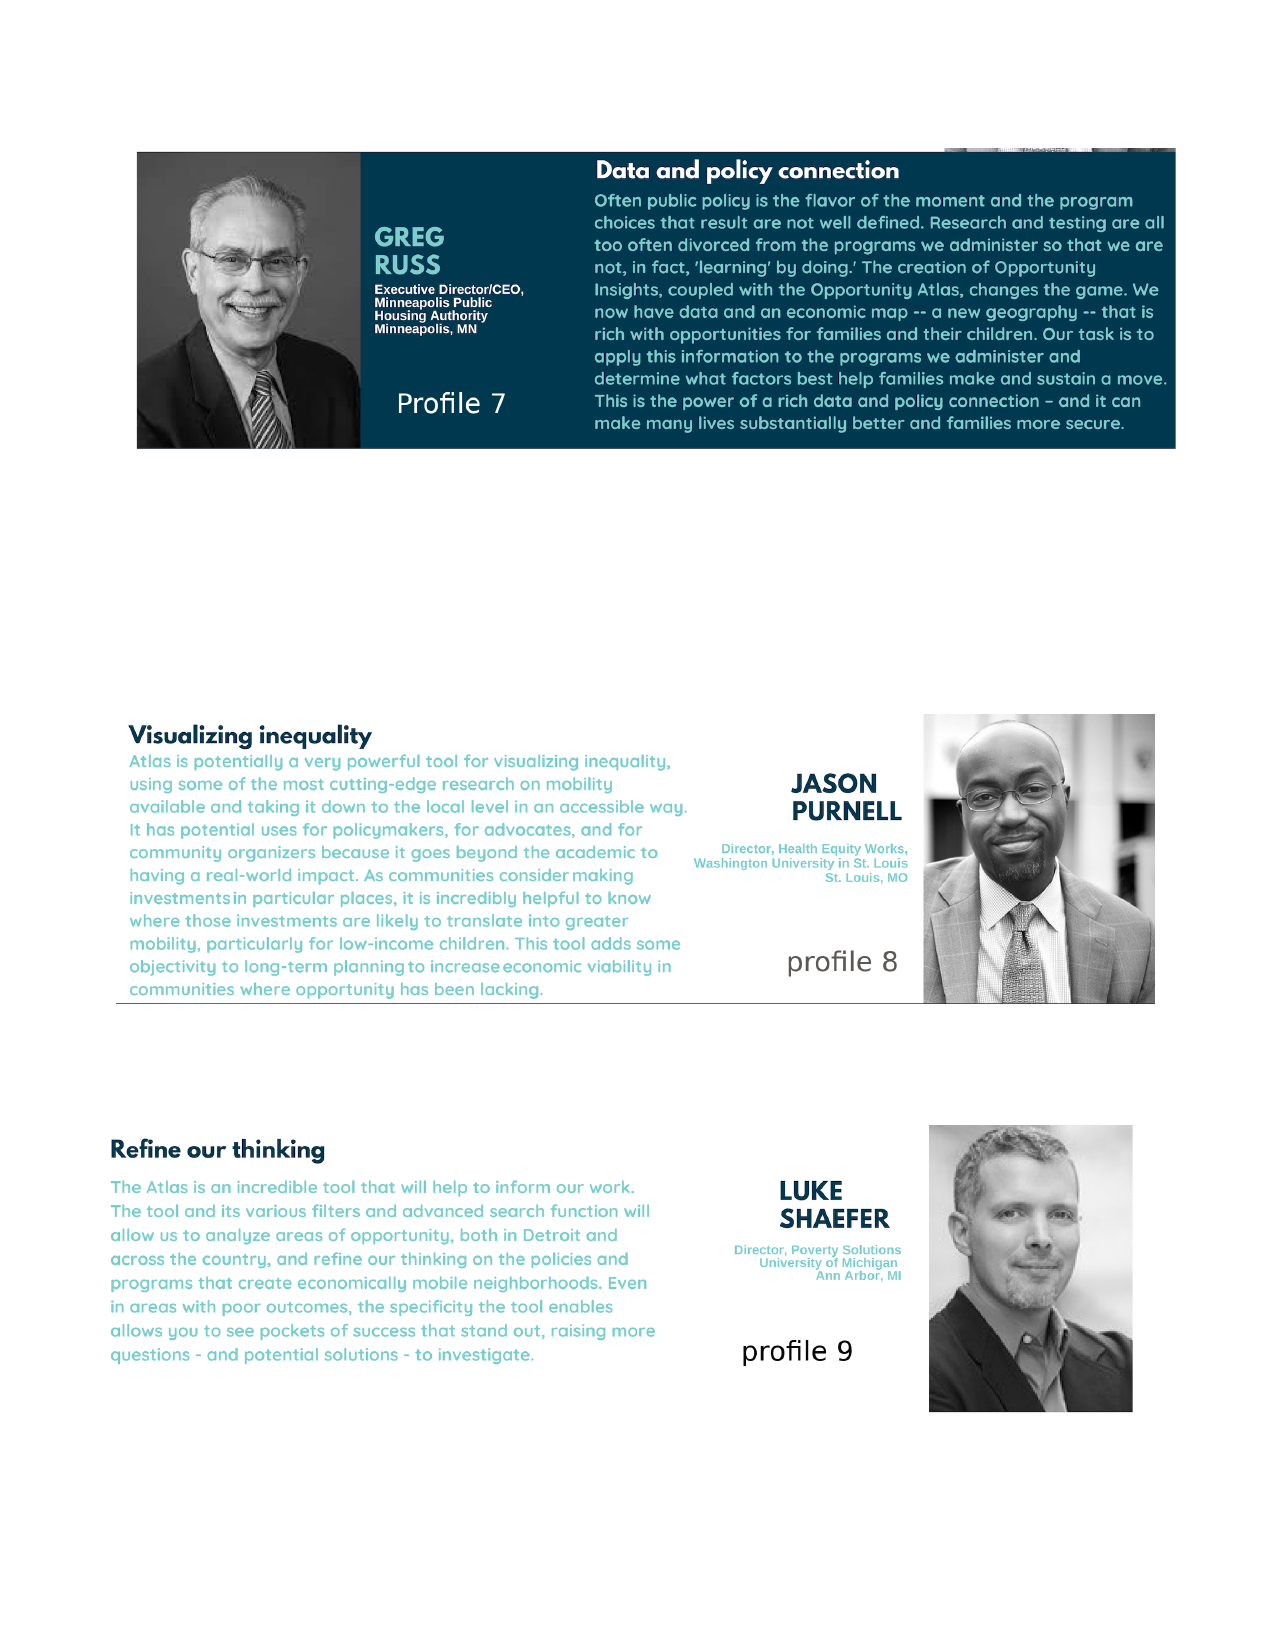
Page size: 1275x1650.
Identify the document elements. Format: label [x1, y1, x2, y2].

picture [670, 331, 704, 343]
picture [396, 227, 410, 246]
picture [1052, 283, 1069, 295]
picture [1090, 286, 1106, 295]
picture [1044, 285, 1049, 295]
picture [781, 195, 788, 206]
picture [685, 197, 695, 206]
picture [830, 332, 838, 339]
picture [679, 239, 701, 251]
picture [453, 297, 491, 307]
picture [740, 376, 751, 384]
picture [700, 373, 707, 384]
picture [757, 197, 767, 206]
picture [718, 398, 734, 407]
picture [875, 242, 880, 250]
picture [457, 324, 477, 333]
picture [896, 285, 901, 295]
picture [793, 353, 801, 362]
picture [895, 395, 932, 410]
picture [761, 309, 780, 318]
picture [730, 220, 735, 229]
picture [930, 216, 940, 228]
picture [702, 308, 706, 318]
picture [413, 227, 424, 246]
picture [733, 372, 738, 384]
picture [892, 195, 909, 206]
picture [641, 376, 650, 383]
picture [948, 417, 953, 428]
picture [736, 309, 743, 317]
picture [701, 220, 706, 228]
picture [375, 324, 453, 336]
picture [1059, 306, 1077, 321]
picture [960, 421, 968, 428]
picture [1028, 196, 1032, 206]
picture [595, 373, 621, 385]
picture [916, 421, 924, 428]
picture [426, 227, 444, 246]
picture [629, 242, 637, 251]
picture [699, 417, 715, 428]
picture [648, 197, 660, 209]
picture [1035, 195, 1053, 206]
picture [721, 330, 725, 340]
picture [665, 309, 673, 318]
picture [680, 306, 699, 318]
picture [781, 264, 796, 277]
picture [992, 241, 1019, 251]
picture [786, 395, 797, 407]
picture [821, 217, 846, 228]
picture [881, 309, 896, 318]
picture [744, 265, 750, 272]
picture [995, 265, 1005, 273]
picture [427, 254, 440, 274]
picture [645, 309, 653, 318]
picture [998, 218, 1006, 227]
picture [616, 328, 624, 339]
picture [1147, 310, 1152, 318]
picture [810, 239, 818, 250]
picture [991, 195, 1021, 206]
picture [1014, 331, 1022, 340]
picture [751, 395, 756, 406]
picture [1121, 398, 1140, 407]
picture [656, 159, 699, 179]
picture [1070, 264, 1084, 273]
picture [691, 287, 705, 298]
picture [621, 398, 627, 407]
picture [851, 328, 861, 339]
picture [1134, 284, 1148, 295]
picture [709, 309, 717, 318]
picture [1108, 242, 1129, 251]
picture [948, 309, 960, 317]
picture [595, 240, 600, 251]
picture [935, 398, 943, 410]
picture [655, 328, 663, 339]
picture [887, 331, 892, 340]
picture [910, 420, 915, 429]
picture [791, 197, 799, 206]
picture [852, 242, 872, 254]
picture [653, 242, 672, 251]
picture [653, 260, 658, 272]
picture [655, 351, 675, 362]
picture [1008, 264, 1039, 276]
picture [678, 286, 685, 294]
picture [733, 197, 749, 210]
picture [710, 375, 725, 384]
picture [741, 420, 747, 429]
picture [771, 242, 790, 251]
picture [803, 241, 807, 251]
picture [990, 352, 1025, 362]
picture [759, 265, 766, 277]
picture [1030, 309, 1045, 318]
picture [953, 221, 958, 229]
picture [941, 353, 949, 362]
picture [749, 417, 768, 429]
picture [759, 331, 780, 340]
picture [915, 353, 920, 362]
picture [954, 420, 959, 429]
picture [961, 220, 986, 229]
picture [874, 287, 894, 295]
picture [888, 353, 907, 362]
picture [1082, 220, 1106, 232]
picture [661, 216, 680, 228]
picture [929, 285, 934, 295]
picture [660, 195, 681, 206]
picture [431, 310, 488, 322]
picture [975, 420, 983, 428]
picture [426, 398, 437, 413]
picture [803, 262, 815, 273]
picture [746, 306, 754, 318]
picture [1028, 353, 1035, 362]
picture [880, 372, 885, 383]
picture [807, 194, 815, 206]
picture [384, 286, 434, 294]
picture [802, 331, 810, 339]
picture [766, 376, 775, 384]
picture [887, 376, 906, 384]
picture [1049, 376, 1054, 384]
picture [638, 398, 644, 407]
picture [820, 242, 828, 251]
picture [899, 309, 907, 320]
picture [857, 217, 877, 229]
picture [595, 309, 604, 317]
picture [1031, 398, 1038, 406]
picture [1102, 376, 1110, 384]
picture [686, 376, 697, 384]
picture [595, 351, 640, 366]
picture [806, 309, 865, 318]
picture [989, 220, 995, 229]
picture [720, 265, 728, 272]
picture [808, 351, 833, 362]
picture [914, 373, 934, 384]
picture [1074, 395, 1089, 407]
picture [1072, 373, 1084, 384]
picture [959, 196, 984, 206]
picture [1075, 420, 1092, 429]
picture [647, 241, 652, 251]
picture [943, 265, 960, 273]
picture [785, 420, 790, 429]
picture [1127, 376, 1142, 384]
picture [839, 373, 845, 383]
picture [1043, 328, 1064, 340]
picture [1130, 220, 1139, 228]
picture [961, 309, 980, 316]
picture [787, 309, 804, 318]
picture [937, 376, 942, 384]
picture [597, 160, 650, 179]
picture [839, 331, 844, 339]
picture [774, 196, 778, 206]
picture [919, 284, 927, 294]
picture [702, 197, 722, 209]
picture [406, 395, 411, 404]
picture [1051, 420, 1060, 429]
picture [886, 217, 919, 229]
picture [1087, 265, 1095, 277]
picture [841, 353, 848, 365]
picture [878, 264, 891, 273]
picture [909, 242, 915, 251]
picture [758, 285, 762, 295]
picture [1102, 307, 1107, 318]
picture [375, 310, 398, 320]
picture [1001, 376, 1024, 384]
picture [916, 197, 956, 206]
picture [1136, 242, 1153, 251]
picture [375, 297, 449, 309]
picture [1112, 220, 1128, 228]
picture [986, 417, 1010, 429]
picture [707, 159, 747, 184]
picture [984, 261, 989, 272]
picture [1108, 286, 1122, 295]
picture [93, 1125, 1133, 1414]
picture [864, 376, 873, 387]
picture [987, 309, 1015, 321]
picture [832, 264, 847, 276]
picture [638, 220, 654, 229]
picture [411, 254, 424, 274]
picture [950, 239, 980, 251]
picture [784, 377, 791, 383]
picture [1146, 217, 1159, 229]
picture [738, 217, 746, 228]
picture [1118, 376, 1126, 384]
picture [604, 284, 642, 299]
picture [959, 398, 1006, 407]
picture [623, 376, 631, 383]
picture [740, 398, 749, 407]
picture [932, 309, 941, 318]
picture [439, 284, 524, 295]
picture [1050, 353, 1068, 362]
picture [853, 417, 872, 429]
picture [967, 328, 994, 340]
picture [706, 284, 711, 294]
picture [772, 220, 780, 229]
picture [658, 395, 665, 406]
picture [875, 331, 881, 340]
picture [1086, 331, 1103, 340]
picture [656, 309, 663, 317]
picture [862, 197, 870, 206]
picture [647, 352, 652, 362]
picture [661, 376, 679, 384]
picture [979, 284, 1038, 299]
picture [703, 242, 719, 251]
picture [779, 398, 784, 406]
picture [605, 217, 612, 228]
picture [937, 284, 950, 295]
picture [616, 220, 636, 229]
picture [969, 420, 974, 428]
picture [1071, 350, 1080, 362]
picture [1016, 398, 1028, 407]
picture [1059, 398, 1073, 407]
picture [399, 394, 407, 412]
picture [786, 352, 790, 362]
picture [596, 284, 603, 295]
picture [1038, 376, 1048, 384]
picture [845, 242, 851, 250]
picture [375, 227, 393, 246]
picture [1067, 420, 1073, 429]
picture [665, 398, 676, 407]
picture [859, 395, 888, 407]
picture [845, 376, 857, 384]
picture [1015, 309, 1027, 321]
picture [843, 398, 852, 407]
picture [749, 166, 772, 184]
picture [764, 398, 771, 407]
picture [1095, 421, 1107, 429]
picture [771, 420, 776, 429]
picture [824, 331, 829, 340]
picture [1150, 287, 1158, 295]
picture [779, 285, 784, 295]
picture [723, 220, 729, 228]
picture [631, 329, 652, 340]
picture [936, 331, 958, 340]
picture [725, 309, 733, 318]
picture [685, 422, 692, 433]
picture [740, 287, 751, 294]
picture [441, 396, 453, 412]
picture [733, 264, 741, 272]
picture [375, 284, 383, 294]
picture [1108, 197, 1132, 206]
picture [669, 288, 676, 295]
picture [1060, 197, 1076, 209]
picture [849, 285, 869, 295]
picture [765, 284, 773, 295]
picture [644, 285, 648, 295]
picture [725, 195, 730, 206]
picture [814, 395, 834, 407]
picture [631, 420, 640, 429]
picture [647, 421, 655, 428]
picture [752, 374, 764, 384]
picture [674, 420, 686, 428]
picture [721, 245, 728, 251]
picture [696, 262, 719, 274]
picture [859, 353, 885, 366]
picture [1067, 220, 1073, 228]
picture [723, 352, 777, 362]
picture [1038, 354, 1043, 362]
picture [730, 332, 736, 340]
picture [1056, 265, 1063, 274]
picture [864, 331, 872, 340]
picture [1045, 242, 1061, 251]
picture [730, 239, 749, 251]
picture [393, 256, 407, 274]
picture [595, 194, 620, 206]
picture [798, 373, 825, 384]
picture [1013, 217, 1043, 229]
picture [607, 395, 618, 406]
picture [606, 309, 627, 318]
picture [401, 311, 426, 323]
picture [788, 219, 813, 228]
picture [690, 218, 694, 228]
picture [949, 398, 957, 407]
picture [753, 264, 762, 273]
picture [936, 263, 940, 273]
picture [818, 328, 823, 339]
picture [873, 194, 878, 206]
picture [710, 332, 716, 339]
picture [1106, 329, 1112, 339]
picture [838, 421, 846, 433]
picture [136, 148, 1176, 449]
picture [717, 420, 734, 429]
picture [997, 328, 1009, 339]
picture [986, 376, 994, 384]
picture [814, 417, 835, 429]
picture [903, 287, 911, 299]
picture [778, 161, 898, 179]
picture [914, 264, 926, 273]
picture [1111, 420, 1119, 429]
picture [757, 238, 761, 250]
picture [640, 238, 644, 250]
picture [493, 394, 504, 412]
picture [800, 395, 807, 406]
picture [617, 417, 629, 428]
picture [764, 242, 769, 250]
picture [1057, 220, 1064, 228]
picture [681, 220, 687, 229]
picture [788, 329, 792, 339]
picture [1096, 241, 1101, 250]
picture [635, 306, 642, 317]
picture [595, 220, 601, 229]
picture [1009, 397, 1013, 407]
picture [956, 350, 990, 362]
picture [1057, 376, 1063, 385]
picture [466, 401, 479, 413]
picture [787, 284, 804, 295]
picture [1068, 239, 1082, 250]
picture [872, 309, 880, 317]
picture [835, 242, 843, 253]
picture [959, 373, 984, 384]
picture [1120, 331, 1131, 340]
picture [888, 420, 901, 429]
picture [697, 350, 702, 361]
picture [1154, 376, 1162, 384]
picture [942, 220, 950, 226]
picture [1075, 219, 1080, 228]
picture [953, 288, 959, 295]
picture [1155, 242, 1162, 251]
picture [922, 242, 943, 251]
picture [1076, 287, 1089, 299]
picture [659, 264, 677, 273]
picture [116, 714, 1155, 1004]
picture [658, 420, 671, 429]
picture [811, 283, 848, 298]
picture [376, 256, 391, 274]
picture [898, 264, 910, 273]
picture [970, 286, 976, 295]
picture [950, 376, 958, 384]
picture [687, 353, 694, 362]
picture [893, 328, 917, 340]
picture [596, 395, 603, 406]
picture [683, 398, 716, 409]
picture [925, 417, 940, 429]
picture [415, 398, 423, 412]
picture [704, 353, 719, 362]
picture [1110, 306, 1135, 318]
picture [1027, 420, 1042, 429]
picture [714, 284, 733, 295]
picture [708, 220, 717, 229]
picture [884, 196, 888, 206]
picture [622, 197, 640, 206]
picture [603, 331, 613, 340]
picture [1022, 242, 1037, 251]
picture [818, 197, 847, 206]
picture [602, 242, 621, 251]
picture [1025, 373, 1031, 384]
picture [863, 261, 871, 272]
picture [882, 242, 901, 251]
picture [1112, 398, 1119, 404]
picture [972, 264, 982, 273]
picture [926, 264, 933, 272]
picture [608, 420, 616, 429]
picture [1144, 376, 1152, 383]
picture [1082, 242, 1094, 251]
picture [848, 354, 856, 362]
picture [1078, 197, 1105, 210]
picture [754, 220, 767, 228]
picture [928, 354, 939, 362]
